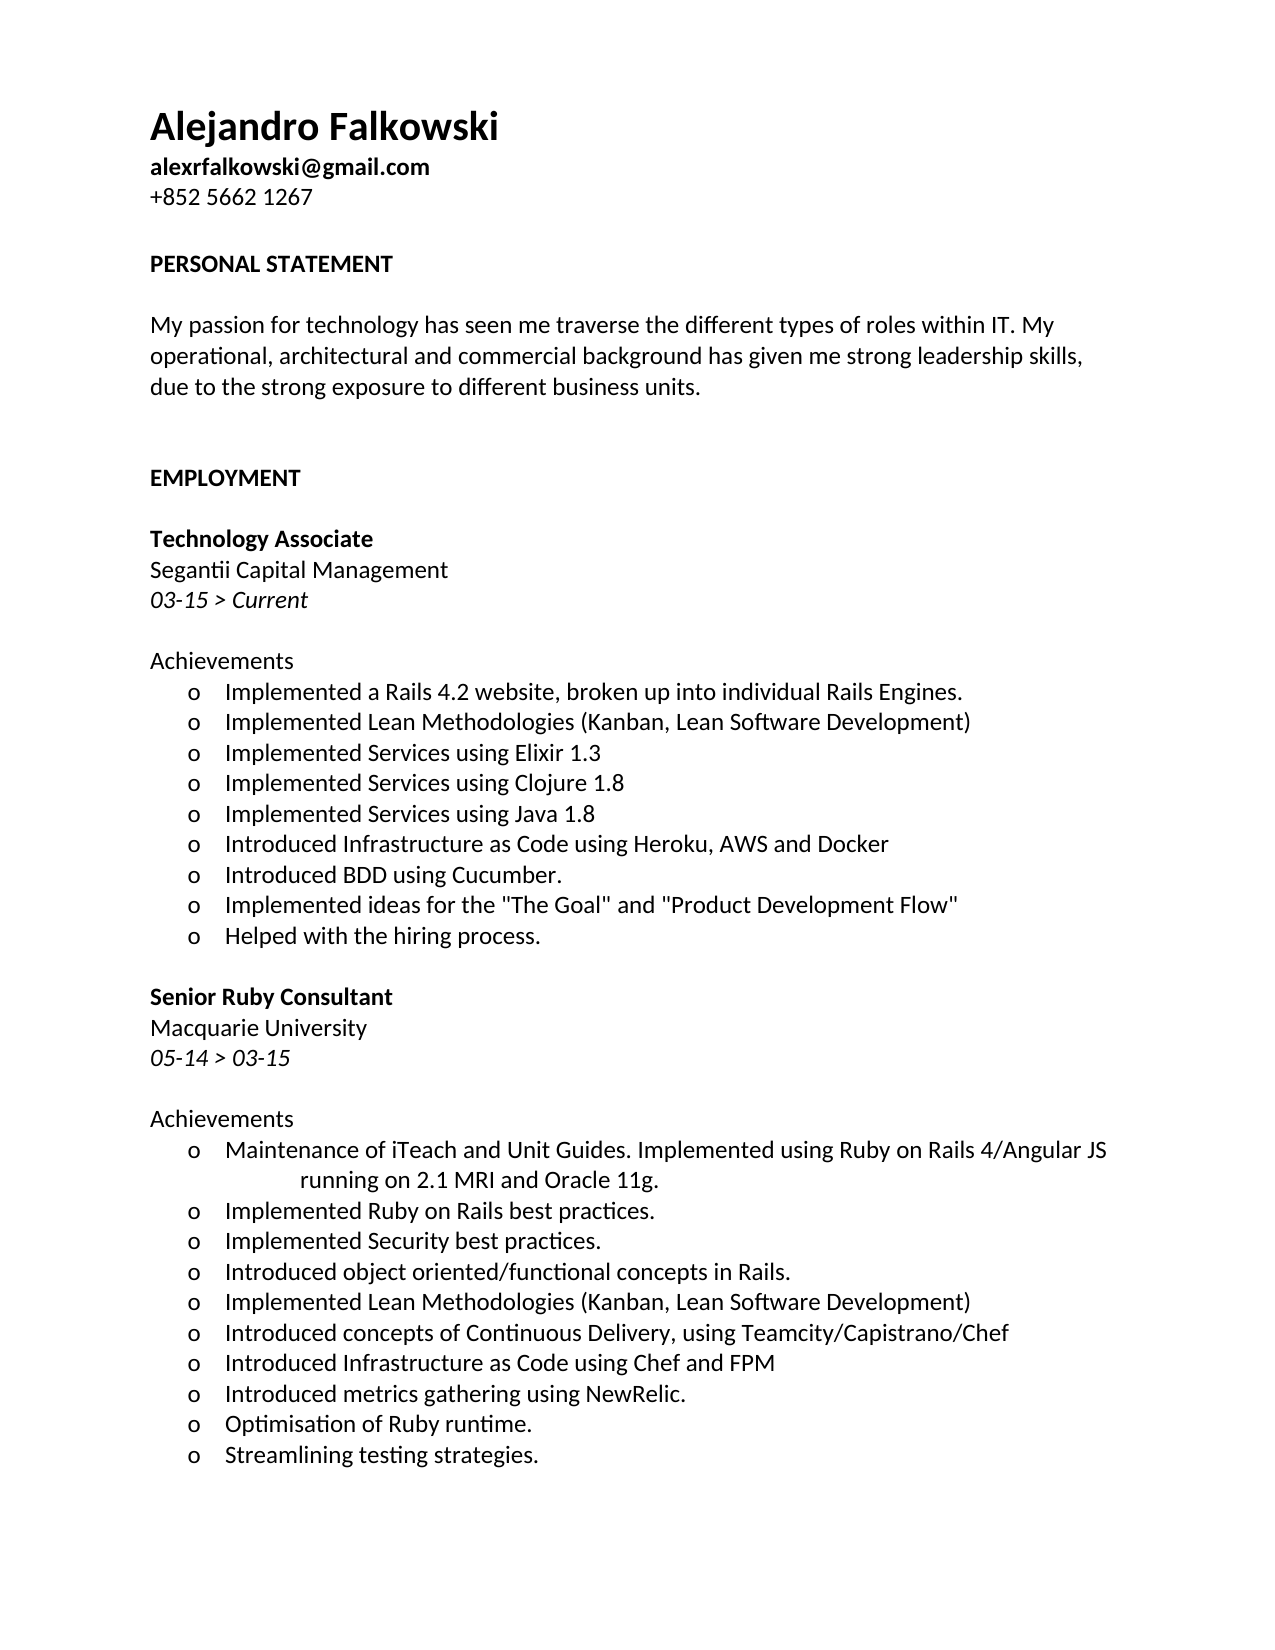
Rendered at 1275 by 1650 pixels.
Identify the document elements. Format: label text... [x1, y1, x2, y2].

list Introduced Infrastructure as Code using Chef and FPM [187, 1347, 1125, 1378]
text Achievements [150, 1103, 1125, 1134]
text Technology Associate [150, 523, 1125, 554]
list Helped with the hiring process. [187, 920, 1125, 951]
text EMPLOYMENT [150, 462, 1125, 493]
text Senior Ruby Consultant [150, 981, 1125, 1012]
list Introduced concepts of Continuous Delivery, using Teamcity/Capistrano/Chef [187, 1317, 1125, 1347]
list Implemented ideas for the "The Goal"​ and "Product Development Flow" [187, 889, 1125, 920]
text PERSONAL STATEMENT [150, 249, 1125, 279]
list Implemented Services using Clojure 1.8 [187, 767, 1125, 798]
text Alejandro Falkowski alexrfalkowski@gmail.com +852 5662 1267 [150, 100, 1125, 212]
list Implemented Security best practices. [187, 1225, 1125, 1256]
list Introduced Infrastructure as Code using Heroku, AWS and Docker [187, 828, 1125, 859]
text 05-14 > 03-15 [150, 1042, 1125, 1073]
list Implemented Services using Elixir 1.3 [187, 737, 1125, 767]
list Optimisation of Ruby runtime. [187, 1408, 1125, 1439]
text Achievements [150, 645, 1125, 676]
text My passion for technology has seen me traverse the different types of roles within IT. My operational, architectural and commercial background has given me strong leadership skills, due to the strong exposure to different business units. [150, 310, 1125, 401]
list Maintenance of iTeach and Unit Guides. Implemented using Ruby on Rails 4/Angular JS running on 2.1 MRI and Oracle 11g. [187, 1134, 1125, 1195]
list Implemented Lean Methodologies (Kanban, Lean Software Development) [187, 706, 1125, 737]
text 03-15 > Current [150, 584, 1125, 615]
text Macquarie University [150, 1012, 1125, 1042]
list Implemented a Rails 4.2 website, broken up into individual Rails Engines. [187, 676, 1125, 706]
list Implemented Ruby on Rails best practices. [187, 1195, 1125, 1225]
list Implemented Lean Methodologies (Kanban, Lean Software Development) [187, 1286, 1125, 1317]
list Introduced metrics gathering using NewRelic. [187, 1378, 1125, 1408]
list Implemented Services using Java 1.8 [187, 798, 1125, 828]
list Introduced BDD using Cucumber. [187, 859, 1125, 889]
list Streamlining testing strategies. [187, 1439, 1125, 1469]
list Introduced object oriented/functional concepts in Rails. [187, 1256, 1125, 1286]
text Segantii Capital Management [150, 554, 1125, 584]
